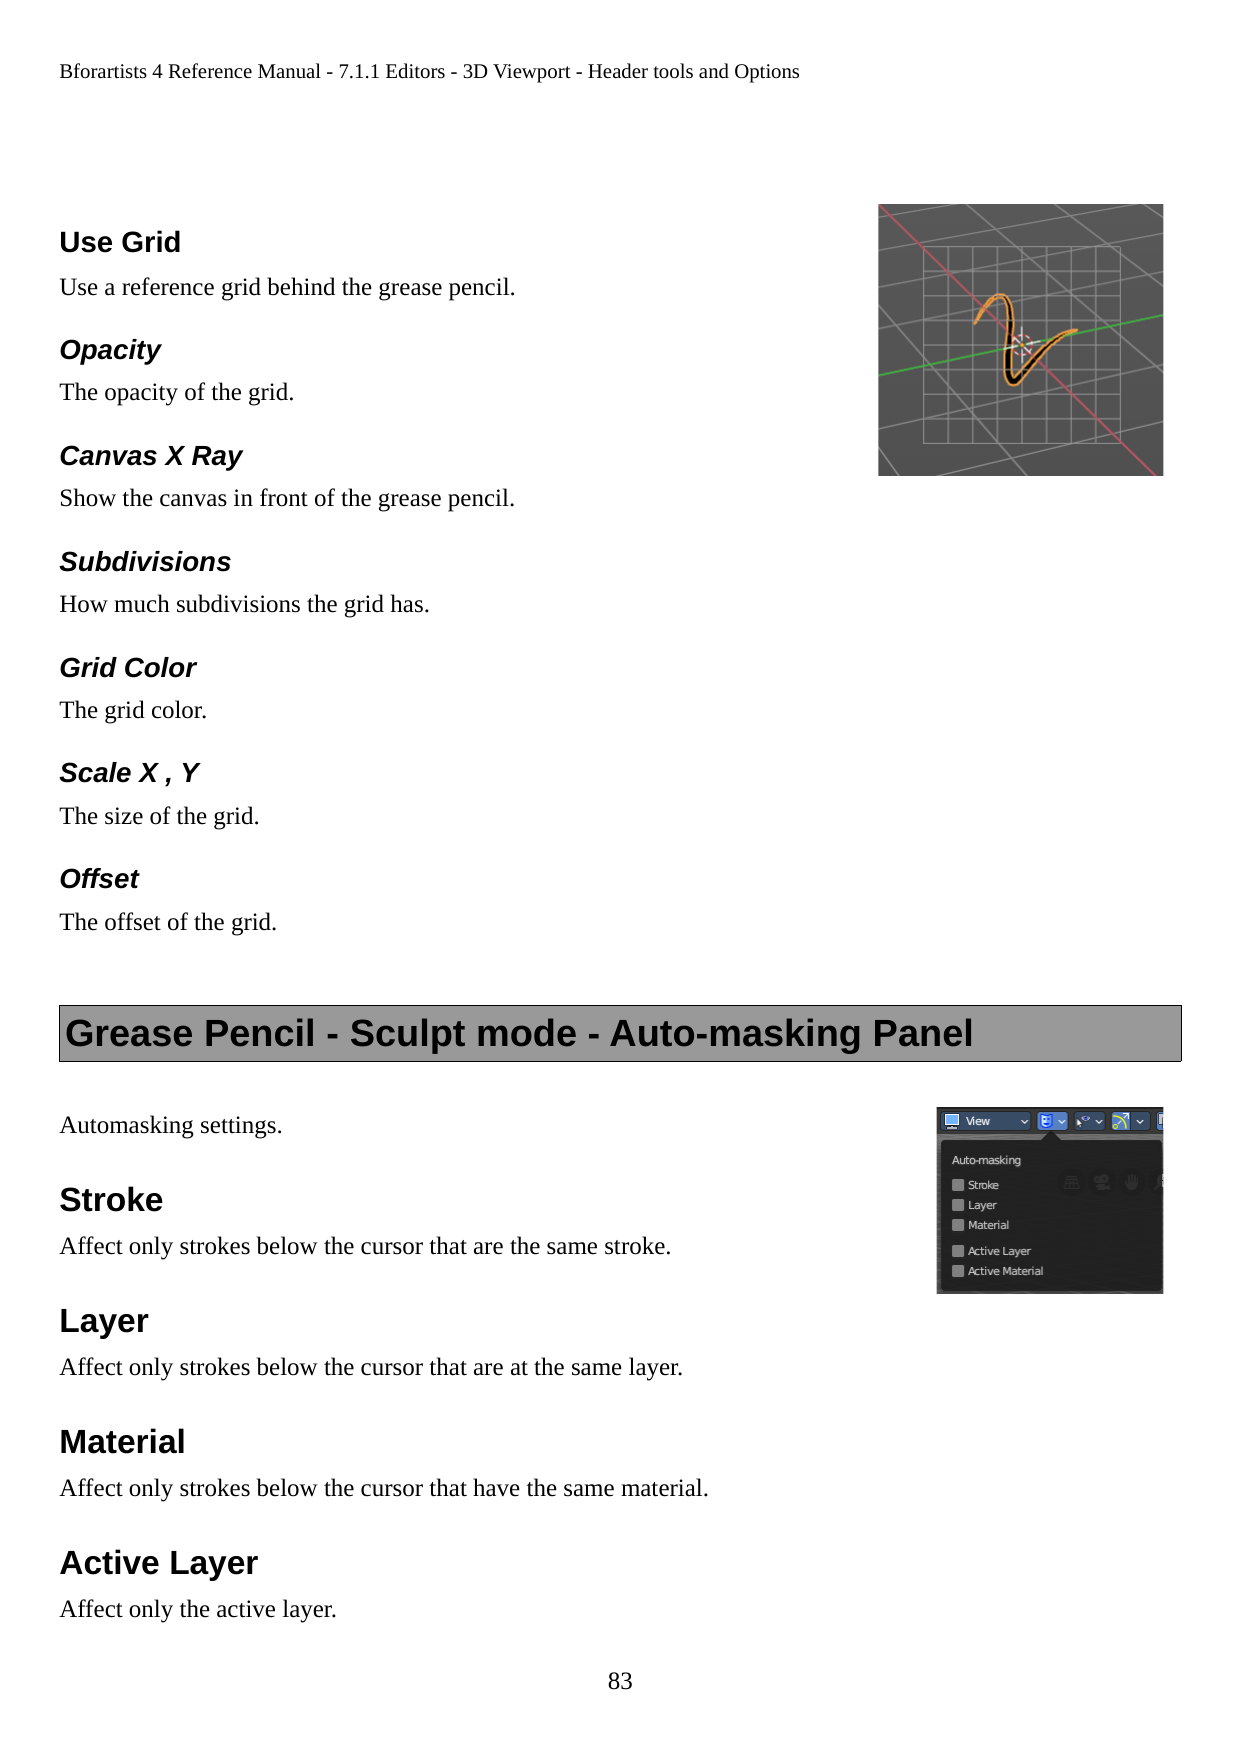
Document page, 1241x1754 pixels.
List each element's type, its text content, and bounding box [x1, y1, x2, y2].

subtitle Use Grid [59, 225, 878, 259]
text [1164, 377, 1181, 406]
text Affect only strokes below the cursor that are the same stroke. [59, 1231, 936, 1259]
subtitle [1164, 225, 1181, 259]
subtitle Material [59, 1422, 1181, 1460]
picture [936, 1107, 1164, 1294]
text The opacity of the grid. [59, 377, 878, 406]
subtitle Subdivisions [59, 545, 1181, 577]
subtitle Offset [59, 863, 1181, 895]
subtitle Scale X , Y [59, 757, 1181, 789]
text How much subdivisions the grid has. [59, 589, 1181, 618]
text Affect only strokes below the cursor that have the same material. [59, 1473, 1181, 1502]
table_header Grease Pencil - Sculpt mode - Auto-masking Panel [60, 1006, 1181, 1061]
subtitle Active Layer [59, 1543, 1181, 1581]
text Affect only the active layer. [59, 1594, 1181, 1623]
text Affect only strokes below the cursor that are at the same layer. [59, 1352, 1181, 1381]
text [1164, 1110, 1181, 1138]
text Show the canvas in front of the grease pencil. [59, 483, 1181, 512]
text The offset of the grid. [59, 907, 1181, 936]
text The size of the grid. [59, 801, 1181, 830]
subtitle Grid Color [59, 651, 1181, 683]
subtitle Stroke [59, 1179, 936, 1218]
text The grid color. [59, 695, 1181, 724]
picture [878, 204, 1164, 476]
subtitle [1164, 333, 1181, 365]
subtitle Opacity [59, 333, 878, 365]
subtitle Canvas X Ray [59, 439, 878, 471]
subtitle [1164, 1179, 1181, 1218]
subtitle Layer [59, 1301, 1181, 1339]
subtitle [1164, 439, 1181, 471]
text Use a reference grid behind the grease pencil. [59, 272, 878, 300]
text Automasking settings. [59, 1110, 936, 1138]
